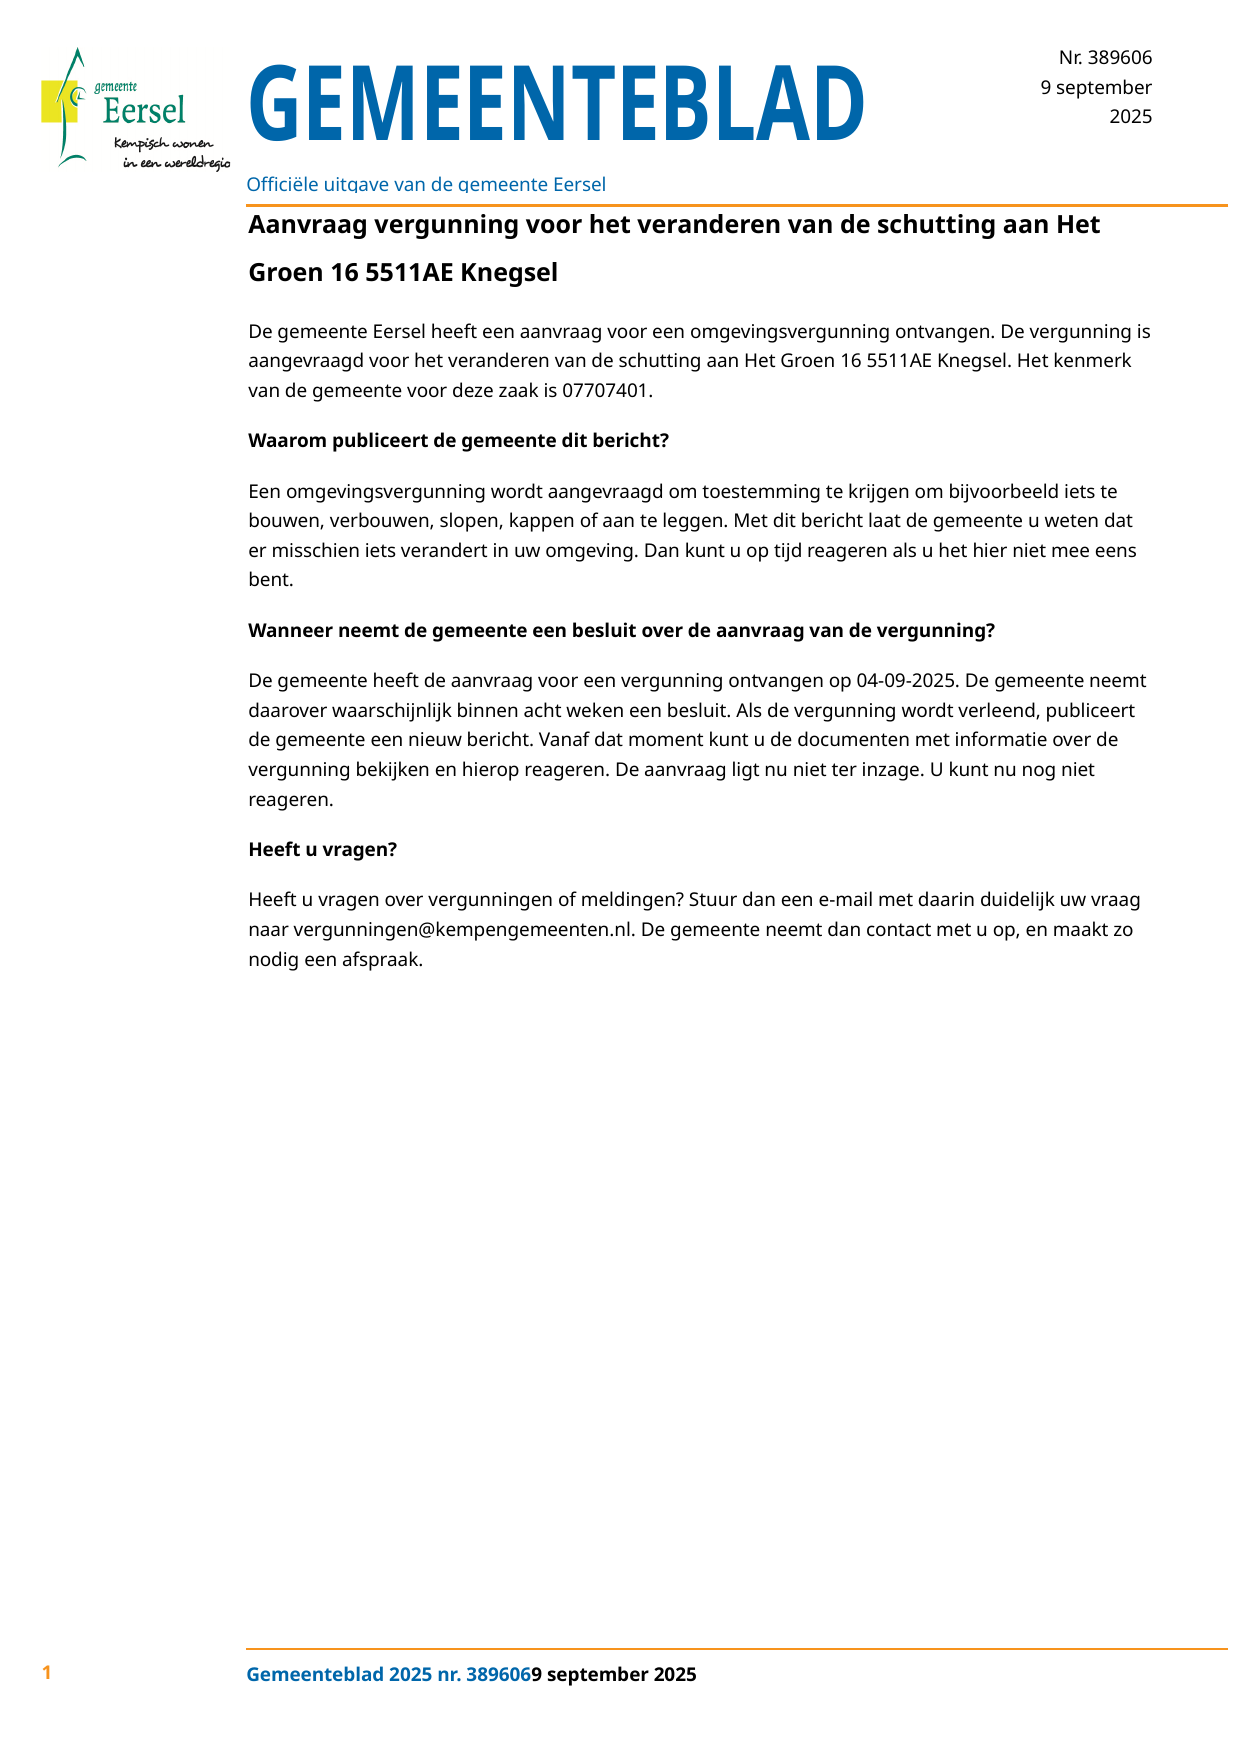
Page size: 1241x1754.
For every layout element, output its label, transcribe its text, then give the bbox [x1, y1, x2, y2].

picture [41, 47, 231, 172]
text Wanneer neemt de gemeente een besluit over de aanvraag van de vergunning? [248, 617, 1152, 643]
text Een omgevingsvergunning wordt aangevraagd om toestemming te krijgen om bijvoorbeeld iets te bouwen, verbouwen, slopen, kappen of aan te leggen. Met dit bericht laat de gemeente u weten dat er misschien iets verandert in uw omgeving. Dan kunt u op tijd reageren als u het hier niet mee eens bent. [248, 478, 1152, 592]
text De gemeente heeft de aanvraag voor een vergunning ontvangen op 04-09-2025. De gemeente neemt daarover waarschijnlijk binnen acht weken een besluit. Als de vergunning wordt verleend, publiceert de gemeente een nieuw bericht. Vanaf dat moment kunt u de documenten met informatie over de vergunning bekijken en hierop reageren. De aanvraag ligt nu niet ter inzage. U kunt nu nog niet reageren. [248, 667, 1152, 812]
text De gemeente Eersel heeft een aanvraag voor een omgevingsvergunning ontvangen. De vergunning is aangevraagd voor het veranderen van de schutting aan Het Groen 16 5511AE Knegsel. Het kenmerk van de gemeente voor deze zaak is 07707401. [248, 318, 1152, 403]
text Heeft u vragen? [248, 836, 1152, 862]
text Heeft u vragen over vergunningen of meldingen? Stuur dan een e-mail met daarin duidelijk uw vraag naar vergunningen@kempengemeenten.nl. De gemeente neemt dan contact met u op, en maakt zo nodig een afspraak. [248, 887, 1152, 972]
text Aanvraag vergunning voor het veranderen van de schutting aan Het Groen 16 5511AE Knegsel [248, 207, 1152, 288]
text Waarom publiceert de gemeente dit bericht? [248, 427, 1152, 453]
